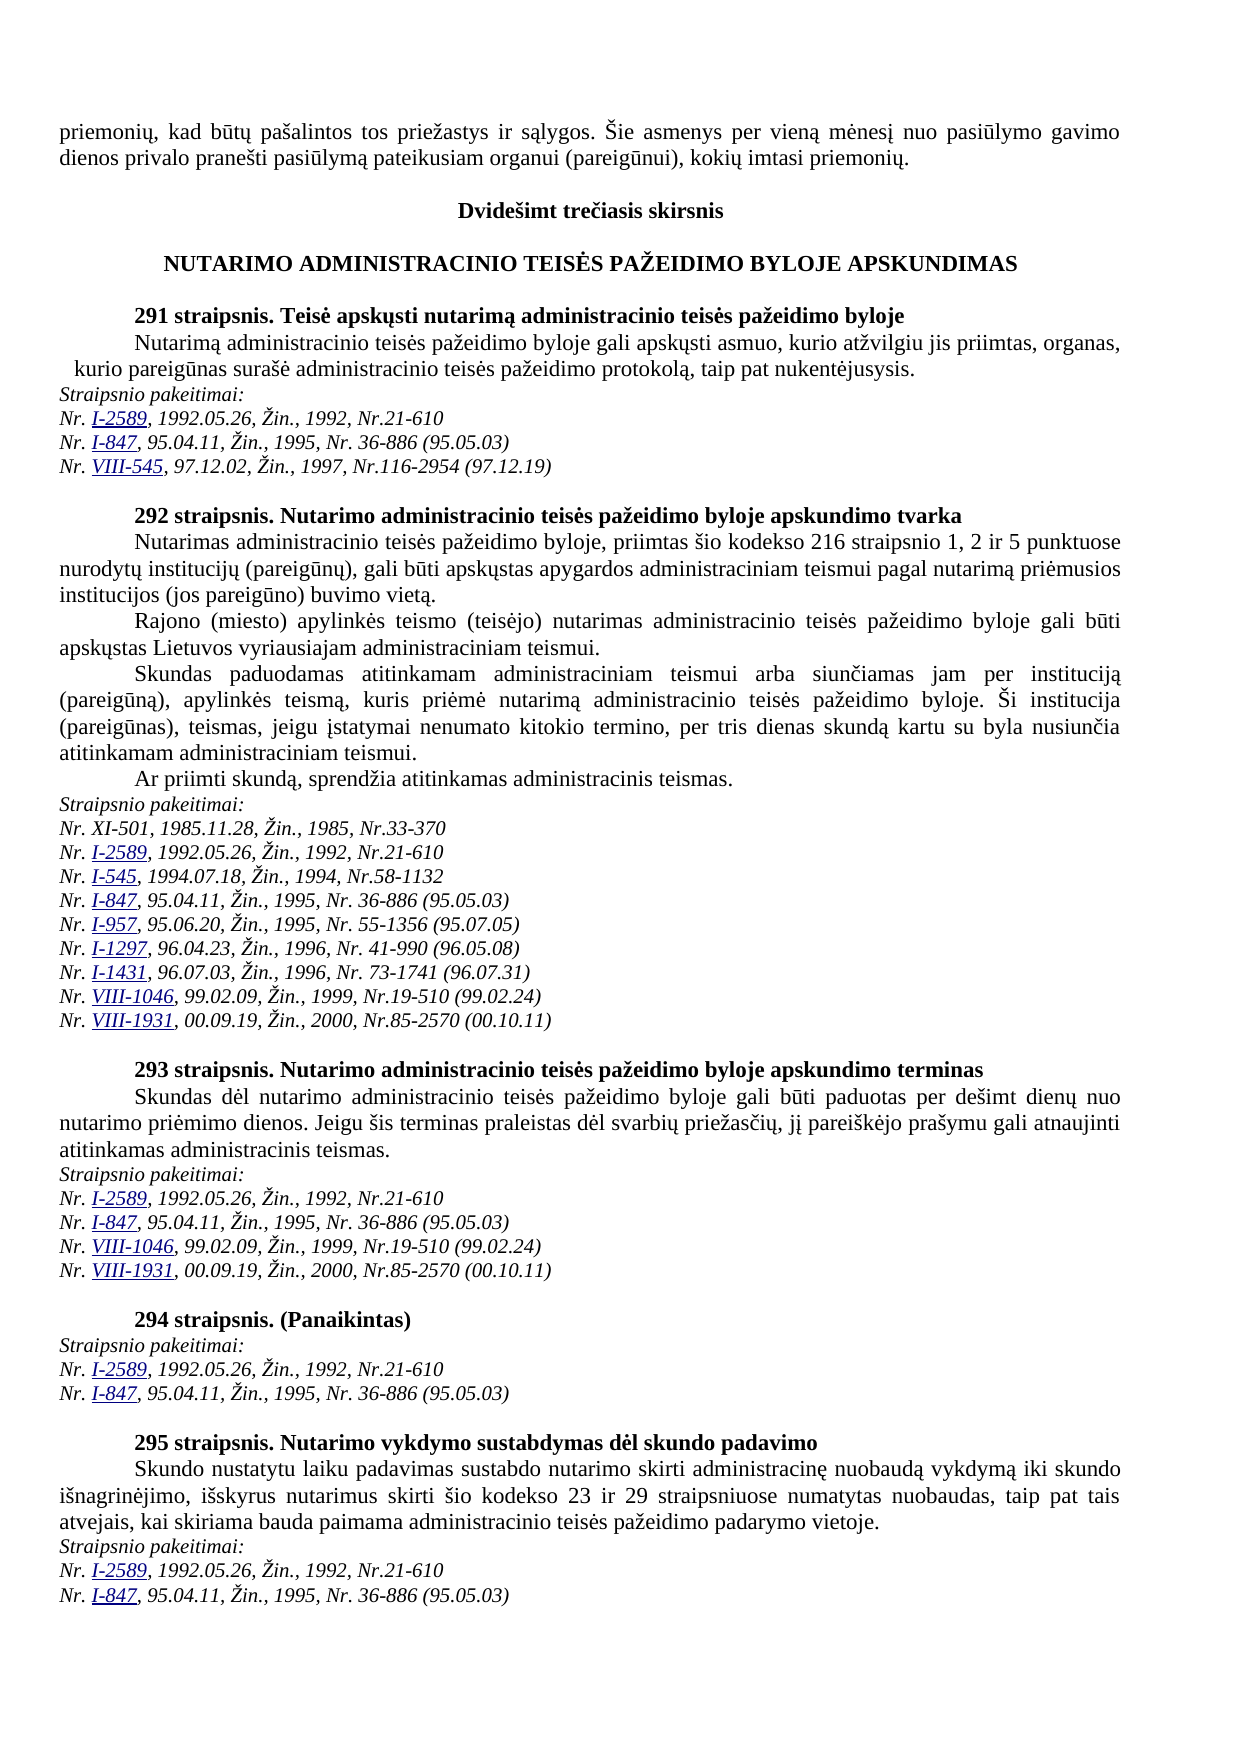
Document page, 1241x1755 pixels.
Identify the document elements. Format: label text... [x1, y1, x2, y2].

text Straipsnio pakeitimai: [59, 792, 1122, 816]
text Nr. I-2589, 1992.05.26, Žin., 1992, Nr.21-610 [59, 1357, 1122, 1381]
text Nr. I-847, 95.04.11, Žin., 1995, Nr. 36-886 (95.05.03) [59, 1381, 1122, 1405]
text Ar priimti skundą, sprendžia atitinkamas administracinis teismas. [59, 766, 1122, 792]
text Nr. I-847, 95.04.11, Žin., 1995, Nr. 36-886 (95.05.03) [59, 888, 1122, 912]
text Rajono (miesto) apylinkės teismo (teisėjo) nutarimas administracinio teisės pažeidimo byloje gali būti apskųstas Lietuvos vyriausiajam administraciniam teismui. [59, 607, 1122, 660]
text Straipsnio pakeitimai: [59, 1162, 1122, 1186]
text Skundas dėl nutarimo administracinio teisės pažeidimo byloje gali būti paduotas per dešimt dienų nuo nutarimo priėmimo dienos. Jeigu šis terminas praleistas dėl svarbių priežasčių, jį pareiškėjo prašymu gali atnaujinti atitinkamas administracinis teismas. [59, 1083, 1122, 1162]
text priemonių, kad būtų pašalintos tos priežastys ir sąlygos. Šie asmenys per vieną mėnesį nuo pasiūlymo gavimo dienos privalo pranešti pasiūlymą pateikusiam organui (pareigūnui), kokių imtasi priemonių. [59, 118, 1122, 171]
text Nr. I-2589, 1992.05.26, Žin., 1992, Nr.21-610 [59, 840, 1122, 864]
text 295 straipsnis. Nutarimo vykdymo sustabdymas dėl skundo padavimo [59, 1429, 1122, 1455]
text Nr. VIII-545, 97.12.02, Žin., 1997, Nr.116-2954 (97.12.19) [59, 454, 1122, 478]
text Straipsnio pakeitimai: [59, 1534, 1122, 1558]
text Dvidešimt trečiasis skirsnis [59, 197, 1122, 223]
text Nr. I-545, 1994.07.18, Žin., 1994, Nr.58-1132 [59, 864, 1122, 888]
text Nr. VIII-1931, 00.09.19, Žin., 2000, Nr.85-2570 (00.10.11) [59, 1008, 1122, 1032]
text 294 straipsnis. (Panaikintas) [59, 1306, 1122, 1333]
text Nr. VIII-1931, 00.09.19, Žin., 2000, Nr.85-2570 (00.10.11) [59, 1258, 1122, 1282]
text Nr. I-2589, 1992.05.26, Žin., 1992, Nr.21-610 [59, 406, 1122, 430]
text Nr. I-847, 95.04.11, Žin., 1995, Nr. 36-886 (95.05.03) [59, 430, 1122, 454]
text Nr. XI-501, 1985.11.28, Žin., 1985, Nr.33-370 [59, 816, 1122, 840]
text Nr. I-1431, 96.07.03, Žin., 1996, Nr. 73-1741 (96.07.31) [59, 960, 1122, 984]
text Nutarimas administracinio teisės pažeidimo byloje, priimtas šio kodekso 216 straipsnio 1, 2 ir 5 punktuose nurodytų institucijų (pareigūnų), gali būti apskųstas apygardos administraciniam teismui pagal nutarimą priėmusios institucijos (jos pareigūno) buvimo vietą. [59, 528, 1122, 607]
text Nutarimą administracinio teisės pažeidimo byloje gali apskųsti asmuo, kurio atžvilgiu jis priimtas, organas, kurio pareigūnas surašė administracinio teisės pažeidimo protokolą, taip pat nukentėjusysis. [74, 329, 1122, 382]
text 293 straipsnis. Nutarimo administracinio teisės pažeidimo byloje apskundimo terminas [134, 1057, 1122, 1083]
text 292 straipsnis. Nutarimo administracinio teisės pažeidimo byloje apskundimo tvarka [134, 502, 1122, 528]
text Nr. I-957, 95.06.20, Žin., 1995, Nr. 55-1356 (95.07.05) [59, 912, 1122, 936]
text Nr. I-847, 95.04.11, Žin., 1995, Nr. 36-886 (95.05.03) [59, 1582, 1122, 1607]
text Nr. VIII-1046, 99.02.09, Žin., 1999, Nr.19-510 (99.02.24) [59, 1234, 1122, 1258]
text NUTARIMO ADMINISTRACINIO TEISĖS PAŽEIDIMO BYLOJE APSKUNDIMAS [59, 250, 1122, 276]
text Nr. I-1297, 96.04.23, Žin., 1996, Nr. 41-990 (96.05.08) [59, 936, 1122, 960]
text Skundo nustatytu laiku padavimas sustabdo nutarimo skirti administracinę nuobaudą vykdymą iki skundo išnagrinėjimo, išskyrus nutarimus skirti šio kodekso 23 ir 29 straipsniuose numatytas nuobaudas, taip pat tais atvejais, kai skiriama bauda paimama administracinio teisės pažeidimo padarymo vietoje. [59, 1455, 1122, 1534]
text Nr. VIII-1046, 99.02.09, Žin., 1999, Nr.19-510 (99.02.24) [59, 984, 1122, 1008]
text Nr. I-847, 95.04.11, Žin., 1995, Nr. 36-886 (95.05.03) [59, 1210, 1122, 1234]
text Straipsnio pakeitimai: [59, 1333, 1122, 1357]
text Straipsnio pakeitimai: [59, 382, 1122, 406]
text Skundas paduodamas atitinkamam administraciniam teismui arba siunčiamas jam per instituciją (pareigūną), apylinkės teismą, kuris priėmė nutarimą administracinio teisės pažeidimo byloje. Ši institucija (pareigūnas), teismas, jeigu įstatymai nenumato kitokio termino, per tris dienas skundą kartu su byla nusiunčia atitinkamam administraciniam teismui. [59, 660, 1122, 766]
text Nr. I-2589, 1992.05.26, Žin., 1992, Nr.21-610 [59, 1558, 1122, 1582]
text 291 straipsnis. Teisė apskųsti nutarimą administracinio teisės pažeidimo byloje [134, 303, 1122, 329]
text Nr. I-2589, 1992.05.26, Žin., 1992, Nr.21-610 [59, 1186, 1122, 1210]
